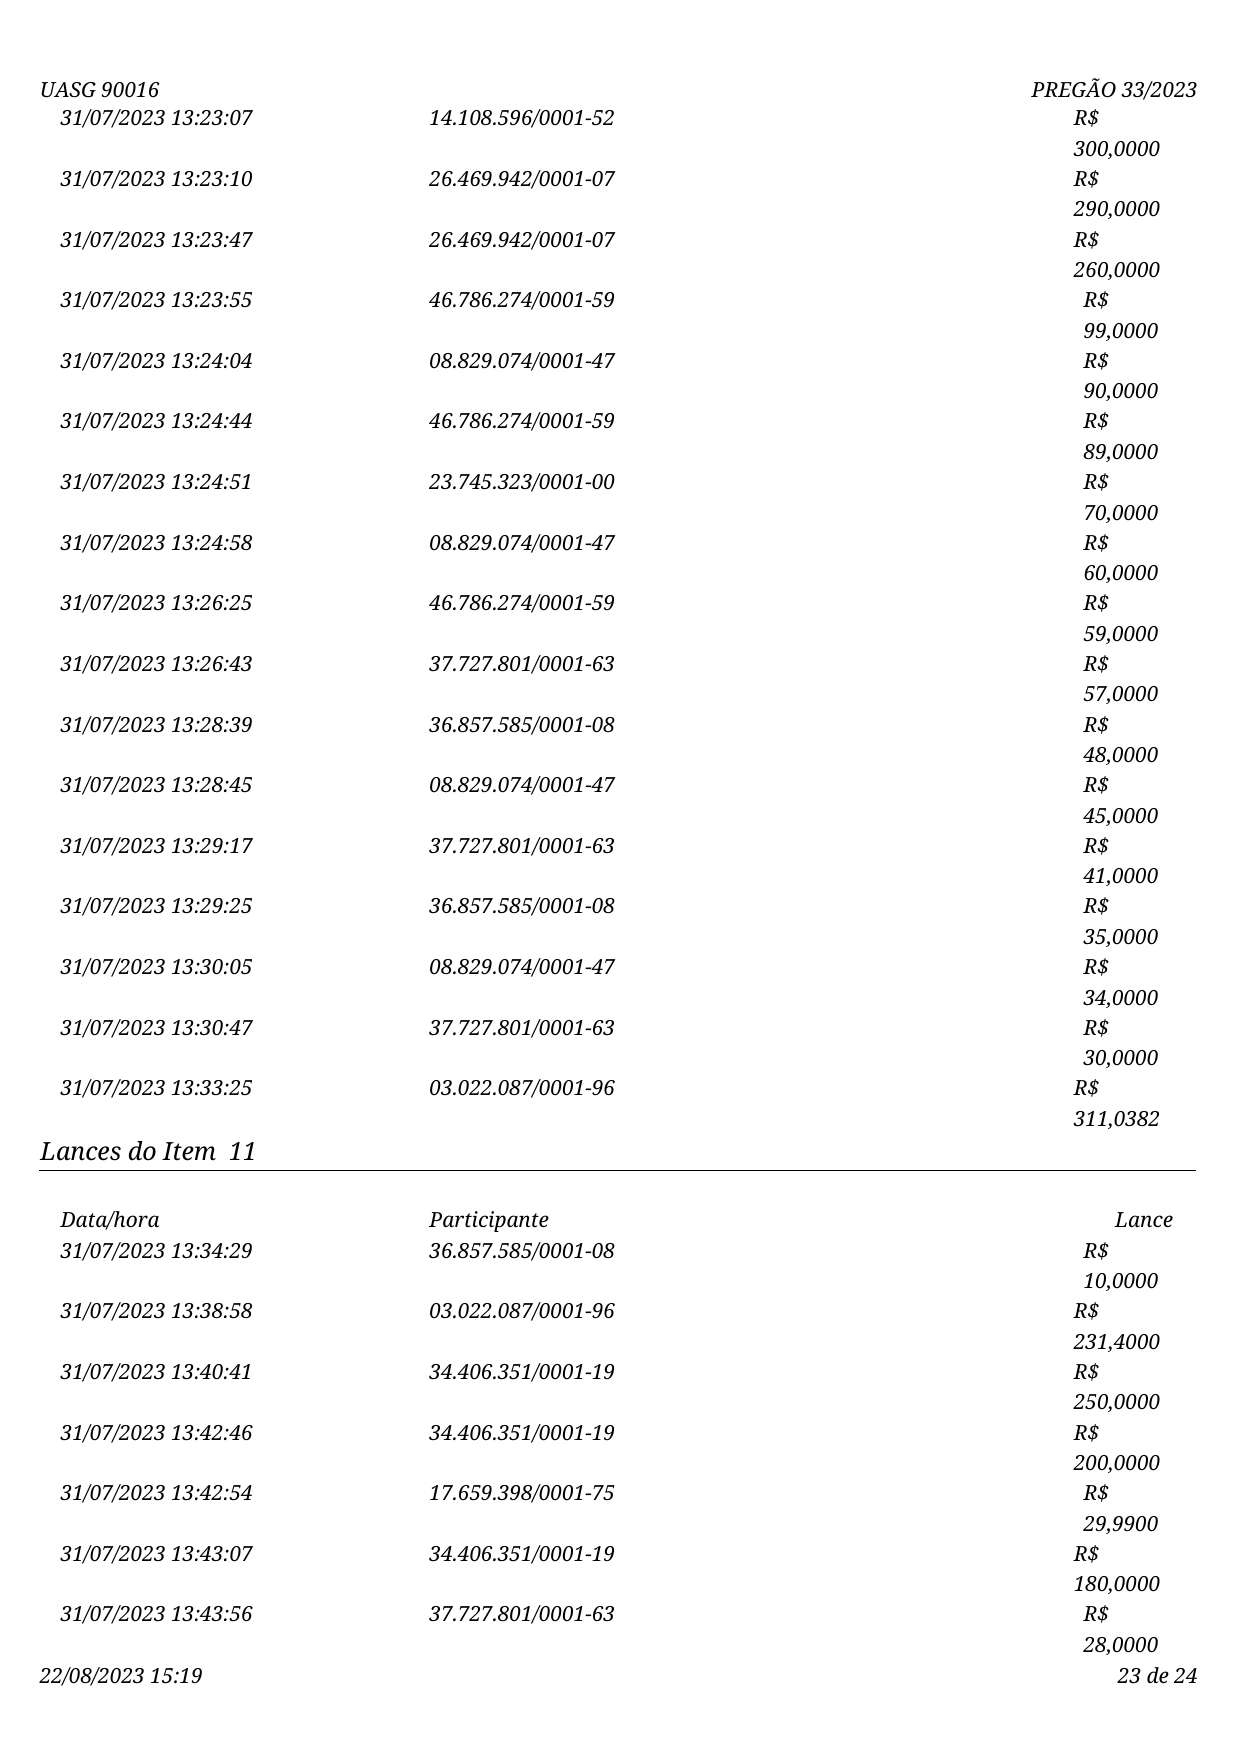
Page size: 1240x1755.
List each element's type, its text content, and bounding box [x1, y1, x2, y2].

table_cell R$ 41,0000 [1074, 831, 1175, 892]
table_cell 31/07/2023 13:30:47 [60, 1013, 429, 1073]
table_cell R$ 99,0000 [1074, 285, 1175, 346]
table_cell 31/07/2023 13:43:07 [60, 1539, 429, 1599]
table_cell R$ 300,0000 [1074, 104, 1175, 164]
table_cell 31/07/2023 13:26:43 [60, 649, 429, 710]
table_cell R$ 34,0000 [1074, 952, 1175, 1013]
table_cell 31/07/2023 13:33:25 [60, 1074, 429, 1134]
table_cell R$ 89,0000 [1074, 407, 1175, 467]
table_cell R$ 30,0000 [1074, 1013, 1175, 1073]
table_cell R$ 57,0000 [1074, 649, 1175, 710]
table_cell 31/07/2023 13:24:04 [60, 346, 429, 407]
table_cell 36.857.585/0001-08 [429, 892, 1073, 952]
table_cell 34.406.351/0001-19 [429, 1418, 1073, 1478]
table_cell R$ 59,0000 [1074, 589, 1175, 649]
table_cell 31/07/2023 13:34:29 [60, 1236, 429, 1296]
table_cell 46.786.274/0001-59 [429, 285, 1073, 346]
table_cell 34.406.351/0001-19 [429, 1539, 1073, 1599]
table_cell 08.829.074/0001-47 [429, 952, 1073, 1013]
table_cell 26.469.942/0001-07 [429, 164, 1073, 225]
table_cell 08.829.074/0001-47 [429, 346, 1073, 407]
table_cell 46.786.274/0001-59 [429, 407, 1073, 467]
table_header Participante [429, 1206, 1073, 1236]
table_cell 37.727.801/0001-63 [429, 1600, 1073, 1660]
table_cell 31/07/2023 13:43:56 [60, 1600, 429, 1660]
table_cell R$ 250,0000 [1074, 1357, 1175, 1418]
table_cell 31/07/2023 13:29:25 [60, 892, 429, 952]
table_cell 17.659.398/0001-75 [429, 1478, 1073, 1539]
table_cell R$ 231,4000 [1074, 1296, 1175, 1357]
table_cell 37.727.801/0001-63 [429, 1013, 1073, 1073]
table_cell 31/07/2023 13:23:55 [60, 285, 429, 346]
table_cell 46.786.274/0001-59 [429, 589, 1073, 649]
table_cell 37.727.801/0001-63 [429, 831, 1073, 892]
table_cell R$ 28,0000 [1074, 1600, 1175, 1660]
text Lances do Item 11 [40, 1134, 1200, 1168]
table_cell R$ 35,0000 [1074, 892, 1175, 952]
table_cell 03.022.087/0001-96 [429, 1296, 1073, 1357]
table_cell 31/07/2023 13:24:44 [60, 407, 429, 467]
table_cell 31/07/2023 13:30:05 [60, 952, 429, 1013]
table_cell R$ 290,0000 [1074, 164, 1175, 225]
table_cell 08.829.074/0001-47 [429, 528, 1073, 588]
table_cell 31/07/2023 13:24:58 [60, 528, 429, 588]
table_header Data/hora [60, 1206, 429, 1236]
table_cell 34.406.351/0001-19 [429, 1357, 1073, 1418]
table_cell 31/07/2023 13:24:51 [60, 467, 429, 528]
table_cell 31/07/2023 13:29:17 [60, 831, 429, 892]
table_cell 37.727.801/0001-63 [429, 649, 1073, 710]
table_cell R$ 311,0382 [1074, 1074, 1175, 1134]
table_cell 26.469.942/0001-07 [429, 225, 1073, 285]
table_cell R$ 70,0000 [1074, 467, 1175, 528]
table_cell 23.745.323/0001-00 [429, 467, 1073, 528]
table_cell 31/07/2023 13:42:54 [60, 1478, 429, 1539]
table_cell 31/07/2023 13:26:25 [60, 589, 429, 649]
table_cell 36.857.585/0001-08 [429, 1236, 1073, 1296]
table_cell R$ 180,0000 [1074, 1539, 1175, 1599]
table_cell R$ 200,0000 [1074, 1418, 1175, 1478]
table_cell R$ 29,9900 [1074, 1478, 1175, 1539]
table_header Lance [1074, 1206, 1175, 1236]
table_cell 31/07/2023 13:28:39 [60, 710, 429, 770]
table_cell 03.022.087/0001-96 [429, 1074, 1073, 1134]
table_cell 31/07/2023 13:38:58 [60, 1296, 429, 1357]
table_cell 08.829.074/0001-47 [429, 770, 1073, 831]
table_cell R$ 10,0000 [1074, 1236, 1175, 1296]
table_cell 31/07/2023 13:28:45 [60, 770, 429, 831]
table_cell R$ 45,0000 [1074, 770, 1175, 831]
table_cell 31/07/2023 13:23:07 [60, 104, 429, 164]
table_cell R$ 90,0000 [1074, 346, 1175, 407]
table_cell R$ 260,0000 [1074, 225, 1175, 285]
table_cell 31/07/2023 13:23:47 [60, 225, 429, 285]
table_cell 31/07/2023 13:23:10 [60, 164, 429, 225]
table_cell R$ 60,0000 [1074, 528, 1175, 588]
table_cell 36.857.585/0001-08 [429, 710, 1073, 770]
table_cell 31/07/2023 13:42:46 [60, 1418, 429, 1478]
table_cell R$ 48,0000 [1074, 710, 1175, 770]
table_cell 31/07/2023 13:40:41 [60, 1357, 429, 1418]
table_cell 14.108.596/0001-52 [429, 104, 1073, 164]
